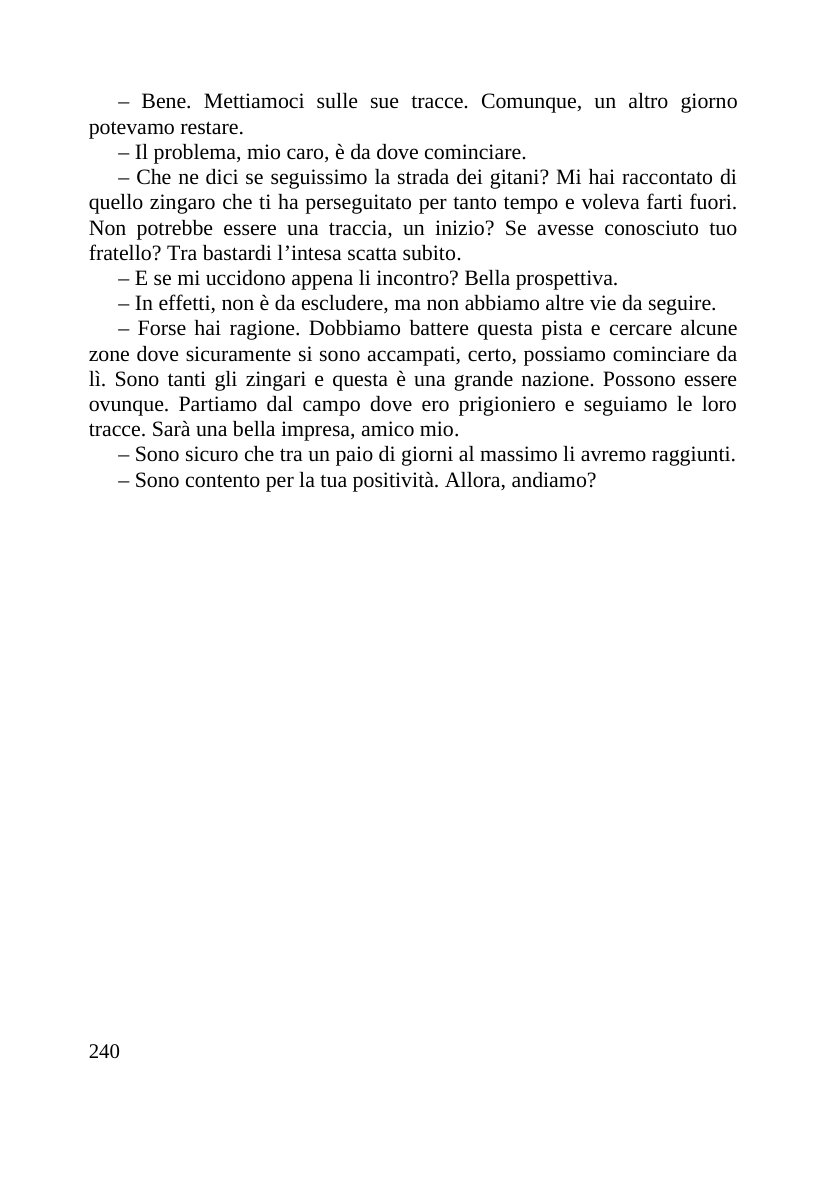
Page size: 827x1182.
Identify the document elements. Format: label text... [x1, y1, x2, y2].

text – Sono contento per la tua positività. Allora, andiamo? [88, 467, 738, 492]
text – In effetti, non è da escludere, ma non abbiamo altre vie da seguire. [88, 290, 738, 315]
text – Il problema, mio caro, è da dove cominciare. [88, 139, 738, 164]
text – Bene. Mettiamoci sulle sue tracce. Comunque, un altro giorno potevamo restare. [88, 88, 738, 139]
text – Forse hai ragione. Dobbiamo battere questa pista e cercare alcune zone dove sicuramente si sono accampati, certo, possiamo cominciare da lì. Sono tanti gli zingari e questa è una grande nazione. Possono essere ovunque. Partiamo dal campo dove ero prigioniero e seguiamo le loro tracce. Sarà una bella impresa, amico mio. [88, 315, 738, 441]
text – Sono sicuro che tra un paio di giorni al massimo li avremo raggiunti. [88, 441, 738, 467]
text – E se mi uccidono appena li incontro? Bella prospettiva. [88, 265, 738, 290]
text – Che ne dici se seguissimo la strada dei gitani? Mi hai raccontato di quello zingaro che ti ha perseguitato per tanto tempo e voleva farti fuori. Non potrebbe essere una traccia, un inizio? Se avesse conosciuto tuo fratello? Tra bastardi l’intesa scatta subito. [88, 164, 738, 265]
